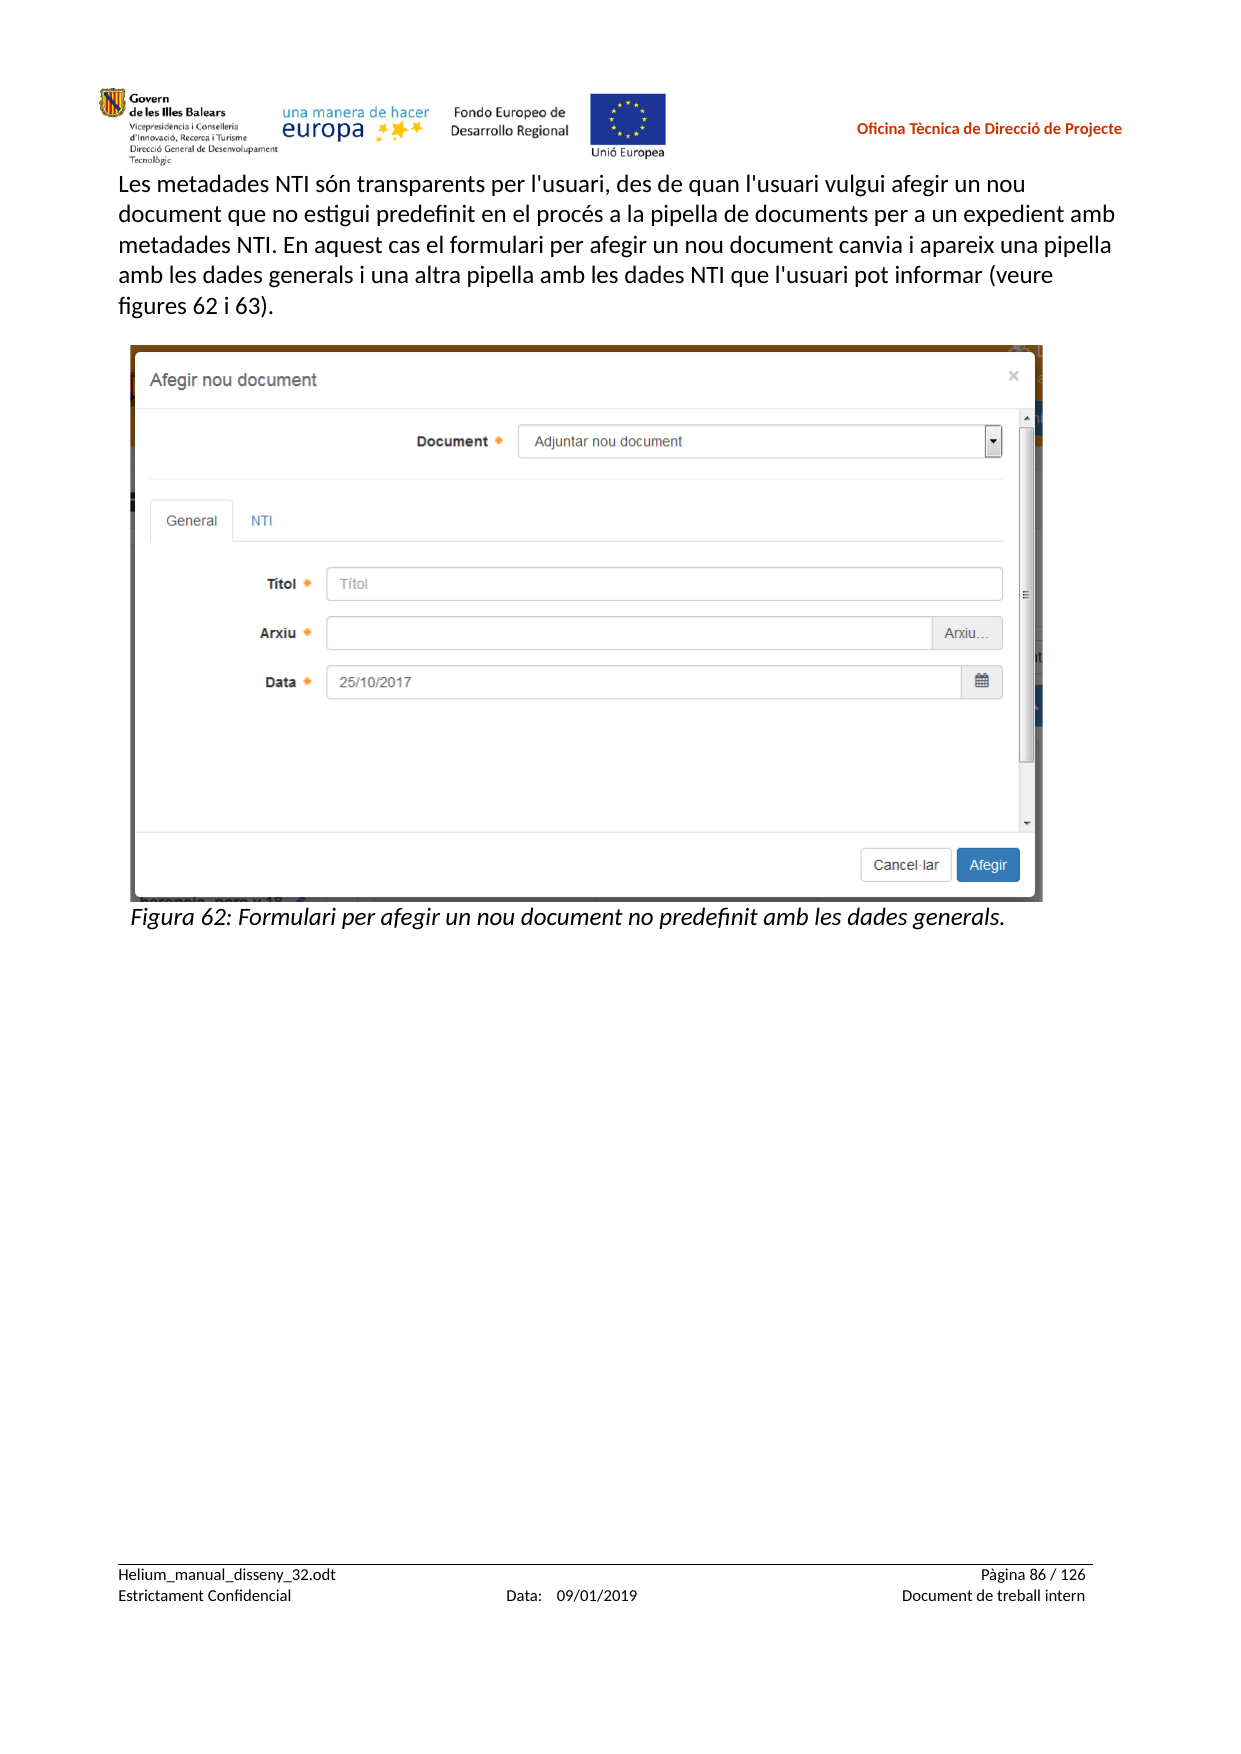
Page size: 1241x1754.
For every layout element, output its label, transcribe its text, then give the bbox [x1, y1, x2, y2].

picture [99, 87, 668, 166]
text Les metadades NTI són transparents per l'usuari, des de quan l'usuari vulgui afegir un nou document que no estigui predefinit en el procés a la pipella de documents per a un expedient amb metadades NTI. En aquest cas el formulari per afegir un nou document canvia i apareix una pipella amb les dades generals i una altra pipella amb les dades NTI que l'usuari pot informar (veure figures 62 i 63). [118, 168, 1122, 321]
picture [130, 345, 1043, 902]
text Figura 62: Formulari per afegir un nou document no predefinit amb les dades generals. [130, 902, 1043, 932]
